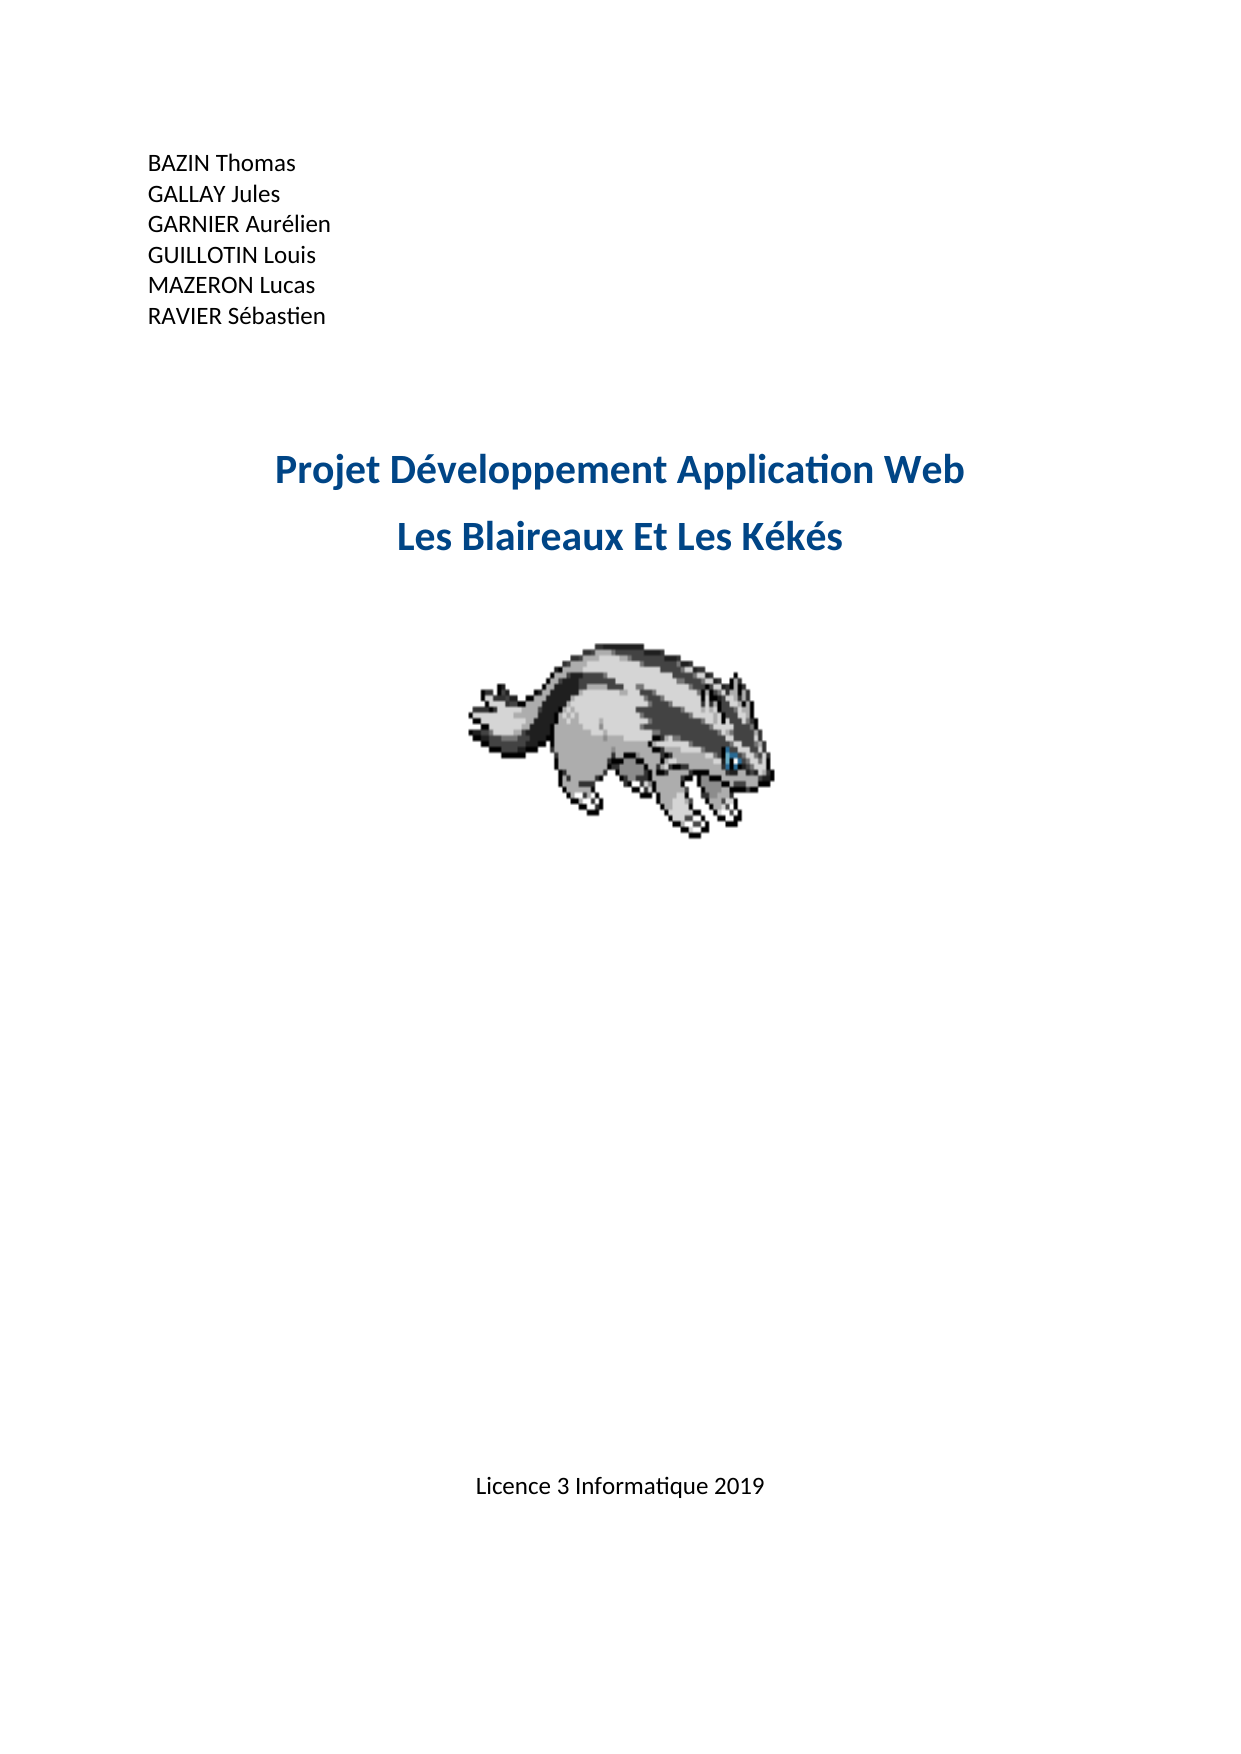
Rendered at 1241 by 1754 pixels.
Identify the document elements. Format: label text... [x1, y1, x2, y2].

text GARNIER Aurélien [148, 209, 1093, 239]
text RAVIER Sébastien [148, 300, 1093, 331]
text BAZIN Thomas [148, 148, 1093, 178]
text Les Blaireaux Et Les Kékés [148, 510, 1093, 561]
text Licence 3 Informatique 2019 [148, 1471, 1093, 1501]
text GALLAY Jules [148, 178, 1093, 209]
text Projet Développement Application Web [148, 443, 1093, 494]
text MAZERON Lucas [148, 270, 1093, 300]
picture [461, 622, 779, 845]
text GUILLOTIN Louis [148, 239, 1093, 270]
